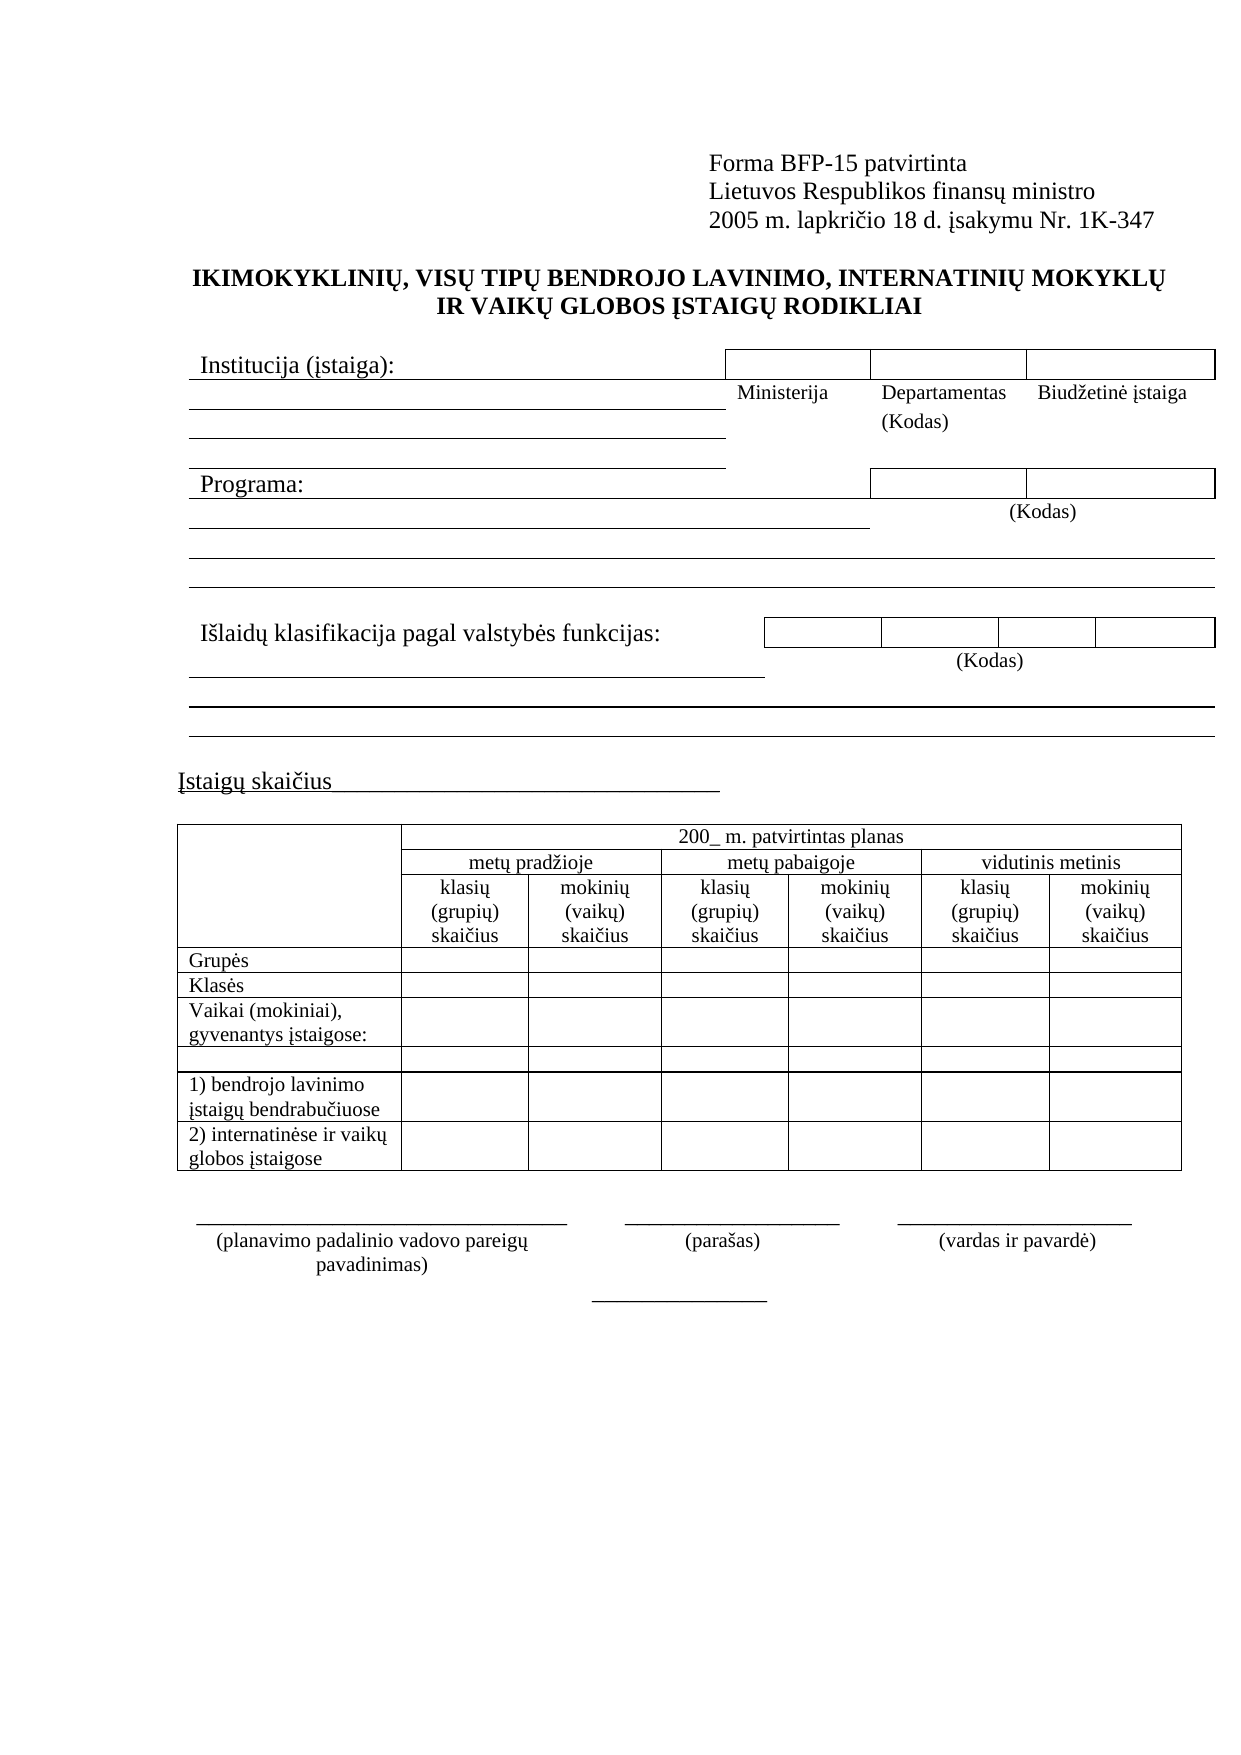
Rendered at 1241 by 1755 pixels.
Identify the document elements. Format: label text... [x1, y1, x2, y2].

table_cell [189, 499, 726, 528]
table_cell [1026, 438, 1215, 468]
table_cell [662, 1047, 788, 1071]
table_cell [189, 678, 764, 706]
table_cell [402, 1073, 528, 1121]
table_cell [402, 998, 528, 1046]
table_cell mokinių (vaikų) skaičius [789, 875, 921, 947]
table_cell [529, 998, 661, 1046]
table_cell [1050, 973, 1181, 997]
table_cell [789, 1047, 921, 1071]
table_header [726, 350, 870, 379]
table_cell [402, 1122, 528, 1170]
table_cell [189, 410, 726, 438]
table_cell [871, 469, 1026, 498]
table_header [871, 350, 1026, 379]
table_cell [726, 529, 870, 557]
table_cell [922, 1122, 1049, 1170]
text 2005 m. lapkričio 18 d. įsakymu Nr. 1K-347 [177, 205, 1181, 234]
table_cell Klasės [178, 973, 401, 997]
table_cell (Kodas) [870, 409, 1026, 438]
table_cell [305, 439, 726, 468]
table_cell [922, 973, 1049, 997]
table_cell [726, 409, 870, 438]
table_cell [922, 1047, 1049, 1071]
table_cell [1050, 1073, 1181, 1121]
table_cell [189, 439, 305, 468]
text Forma BFP-15 patvirtinta [177, 148, 1181, 176]
table_cell mokinių (vaikų) skaičius [529, 875, 661, 947]
table_cell [662, 1122, 788, 1170]
table_cell Programa: [189, 469, 726, 498]
table_cell [662, 1073, 788, 1121]
table_cell [662, 998, 788, 1046]
table_cell 1) bendrojo lavinimo įstaigų bendrabučiuose [178, 1073, 401, 1121]
table_cell [1026, 528, 1215, 557]
table_cell [1027, 469, 1214, 498]
table_cell klasių (grupių) skaičius [922, 875, 1049, 947]
table_cell [189, 529, 726, 557]
table_cell Biudžetinė įstaiga [1026, 380, 1215, 408]
table_cell [922, 1073, 1049, 1121]
table_cell metų pradžioje [402, 850, 661, 874]
table_cell [1050, 948, 1181, 972]
table_cell [189, 708, 764, 736]
table_cell [529, 1122, 661, 1170]
table_cell 2) internatinėse ir vaikų globos įstaigose [178, 1122, 401, 1170]
table_cell [789, 1122, 921, 1170]
table_cell [765, 708, 1215, 736]
table_cell [726, 499, 870, 528]
text (planavimo padalinio vadovo pareigų (parašas) (vardas ir pavardė) [177, 1228, 1181, 1252]
table_header [178, 825, 401, 947]
table_cell Departamentas [870, 380, 1026, 408]
table_header Išlaidų klasifikacija pagal valstybės funkcijas: [189, 617, 764, 647]
table_header [1096, 618, 1214, 647]
table_cell Ministerija [726, 380, 870, 408]
table_cell [402, 973, 528, 997]
table_cell metų pabaigoje [662, 850, 921, 874]
table_cell (Kodas) [870, 499, 1215, 528]
table_cell klasių (grupių) skaičius [662, 875, 788, 947]
table_cell [402, 948, 528, 972]
table_cell [726, 438, 870, 468]
table_cell [922, 998, 1049, 1046]
table_cell [189, 380, 726, 408]
table_cell [529, 1073, 661, 1121]
table_cell (Kodas) [765, 648, 1215, 677]
table_header [1027, 350, 1214, 379]
table_cell [178, 1047, 401, 1071]
text Įstaigų skaičius_______________________________ [177, 766, 1181, 795]
table_cell [789, 973, 921, 997]
table_cell [765, 677, 1215, 706]
table_cell Grupės [178, 948, 401, 972]
table_cell [726, 468, 870, 498]
table_cell [1050, 1047, 1181, 1071]
table_cell klasių (grupių) skaičius [402, 875, 528, 947]
table_cell [529, 973, 661, 997]
table_cell [1026, 559, 1215, 587]
table_cell [1050, 998, 1181, 1046]
table_header [765, 618, 881, 647]
table_cell [726, 559, 870, 587]
text Lietuvos Respublikos finansų ministro [177, 176, 1181, 205]
table_cell mokinių (vaikų) skaičius [1050, 875, 1181, 947]
table_cell [1026, 409, 1215, 438]
table_cell [662, 973, 788, 997]
table_header 200_ m. patvirtintas planas [402, 825, 1181, 848]
table_header [882, 618, 998, 647]
table_cell [529, 948, 661, 972]
text IKIMOKYKLINIŲ, VISŲ TIPŲ BENDROJO LAVINIMO, INTERNATINIŲ MOKYKLŲ IR VAIKŲ GLOBOS ĮSTAIGŲ RODIKLIAI [177, 263, 1181, 320]
table_cell vidutinis metinis [922, 850, 1181, 874]
table_cell [870, 528, 1026, 557]
table_header [999, 618, 1095, 647]
table_cell Vaikai (mokiniai), gyvenantys įstaigose: [178, 998, 401, 1046]
table_cell [662, 948, 788, 972]
table_cell [922, 948, 1049, 972]
text ______________ [177, 1276, 1181, 1305]
table_cell [789, 1073, 921, 1121]
text pavadinimas) [177, 1252, 1181, 1276]
table_cell [870, 438, 1026, 468]
table_cell [402, 1047, 528, 1071]
table_header Institucija (įstaiga): [189, 349, 725, 379]
table_cell [870, 559, 1026, 587]
table_cell [789, 948, 921, 972]
table_cell [1050, 1122, 1181, 1170]
table_cell [789, 998, 921, 1046]
table_cell [529, 1047, 661, 1071]
table_cell [189, 559, 726, 587]
table_cell [189, 647, 764, 677]
